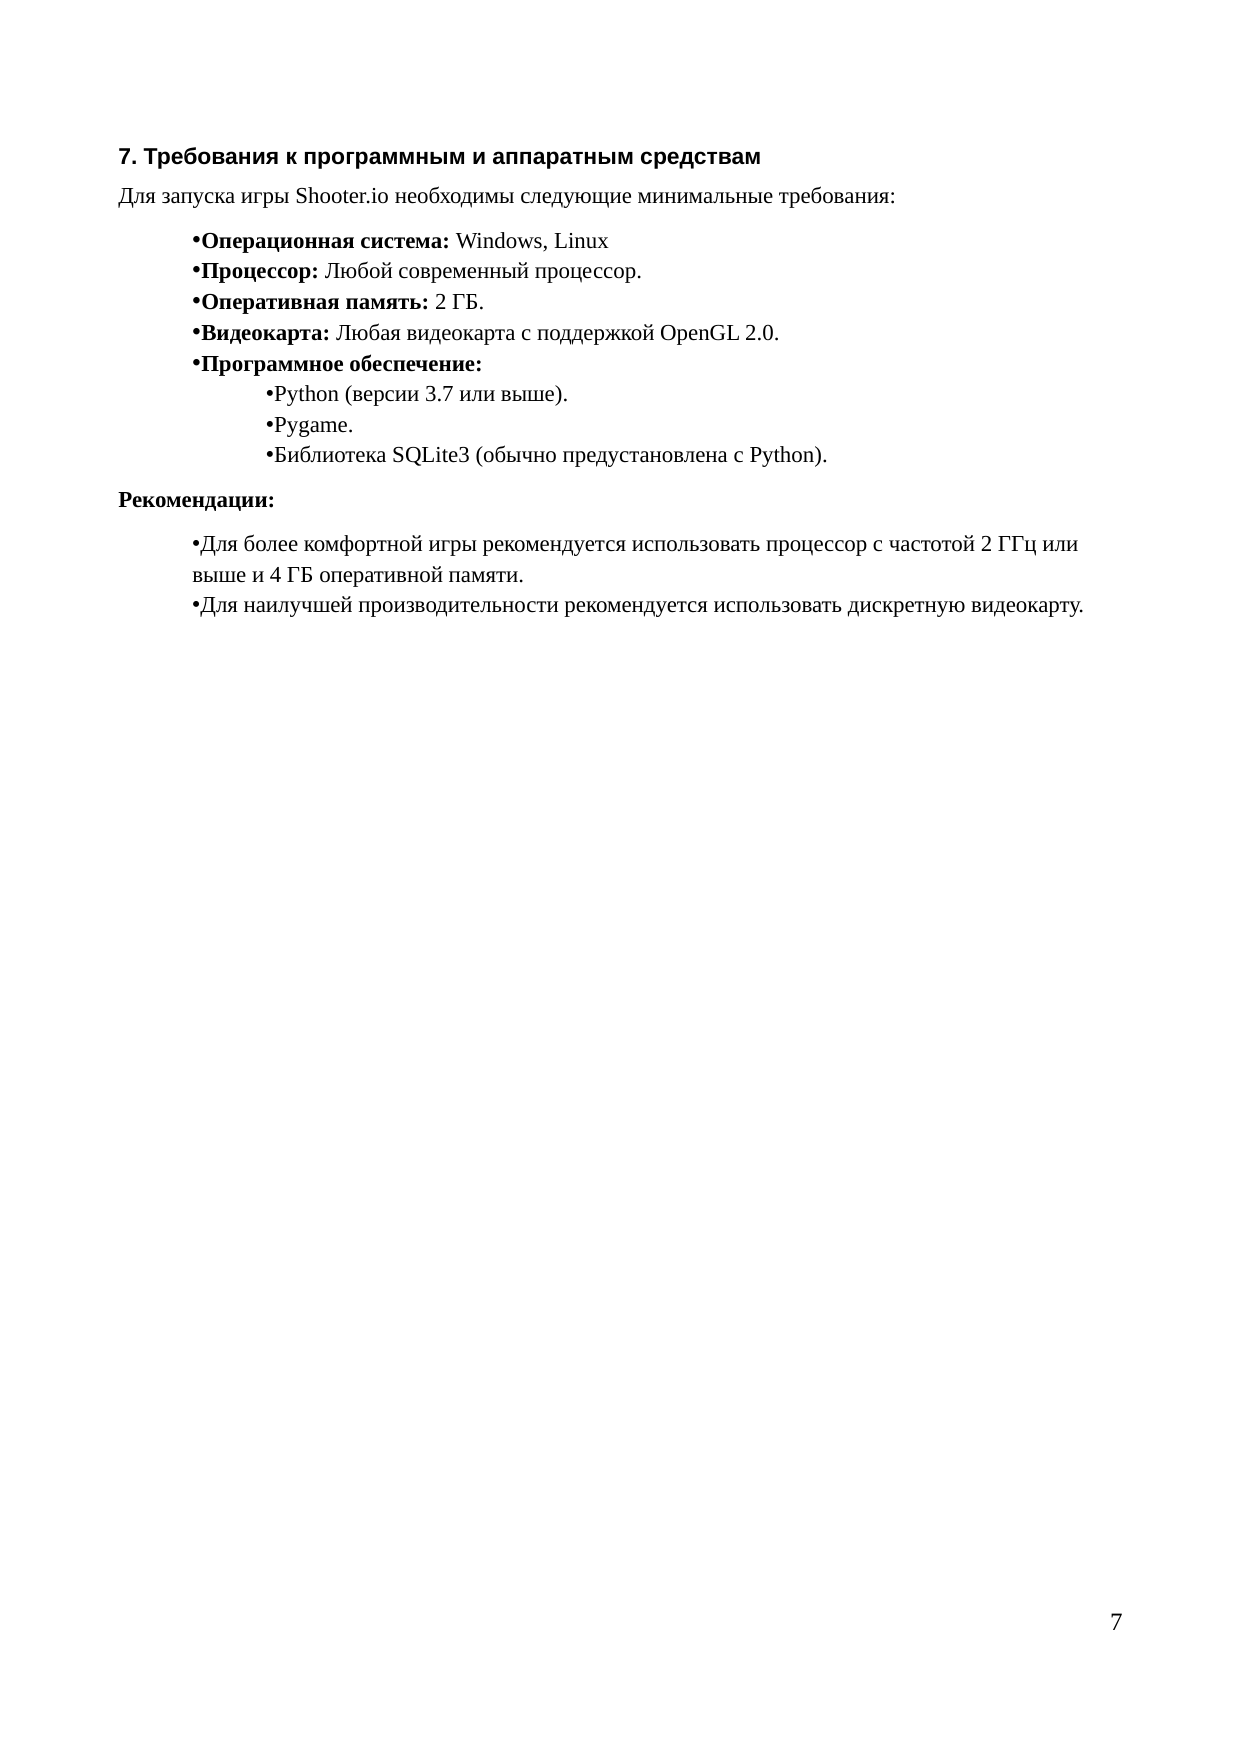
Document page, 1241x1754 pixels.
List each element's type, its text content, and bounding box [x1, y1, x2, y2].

list Программное обеспечение: [118, 350, 1122, 376]
list Pygame. [118, 411, 1122, 437]
list Для наилучшей производительности рекомендуется использовать дискретную видеокарту. [118, 591, 1122, 617]
list Библиотека SQLite3 (обычно предустановлена с Python). [118, 441, 1122, 467]
subtitle 7. Требования к программным и аппаратным средствам [118, 143, 1122, 169]
list Видеокарта: Любая видеокарта с поддержкой OpenGL 2.0. [118, 319, 1122, 346]
list Python (версии 3.7 или выше). [118, 380, 1122, 407]
list Процессор: Любой современный процессор. [118, 257, 1122, 284]
list Для более комфортной игры рекомендуется использовать процессор с частотой 2 ГГц или выше и 4 ГБ оперативной памяти. [118, 530, 1122, 587]
text Для запуска игры Shooter.io необходимы следующие минимальные требования: [118, 182, 1122, 208]
list Операционная система: Windows, Linux [118, 227, 1122, 253]
list Оперативная память: 2 ГБ. [118, 288, 1122, 315]
text Рекомендации: [118, 486, 1122, 512]
